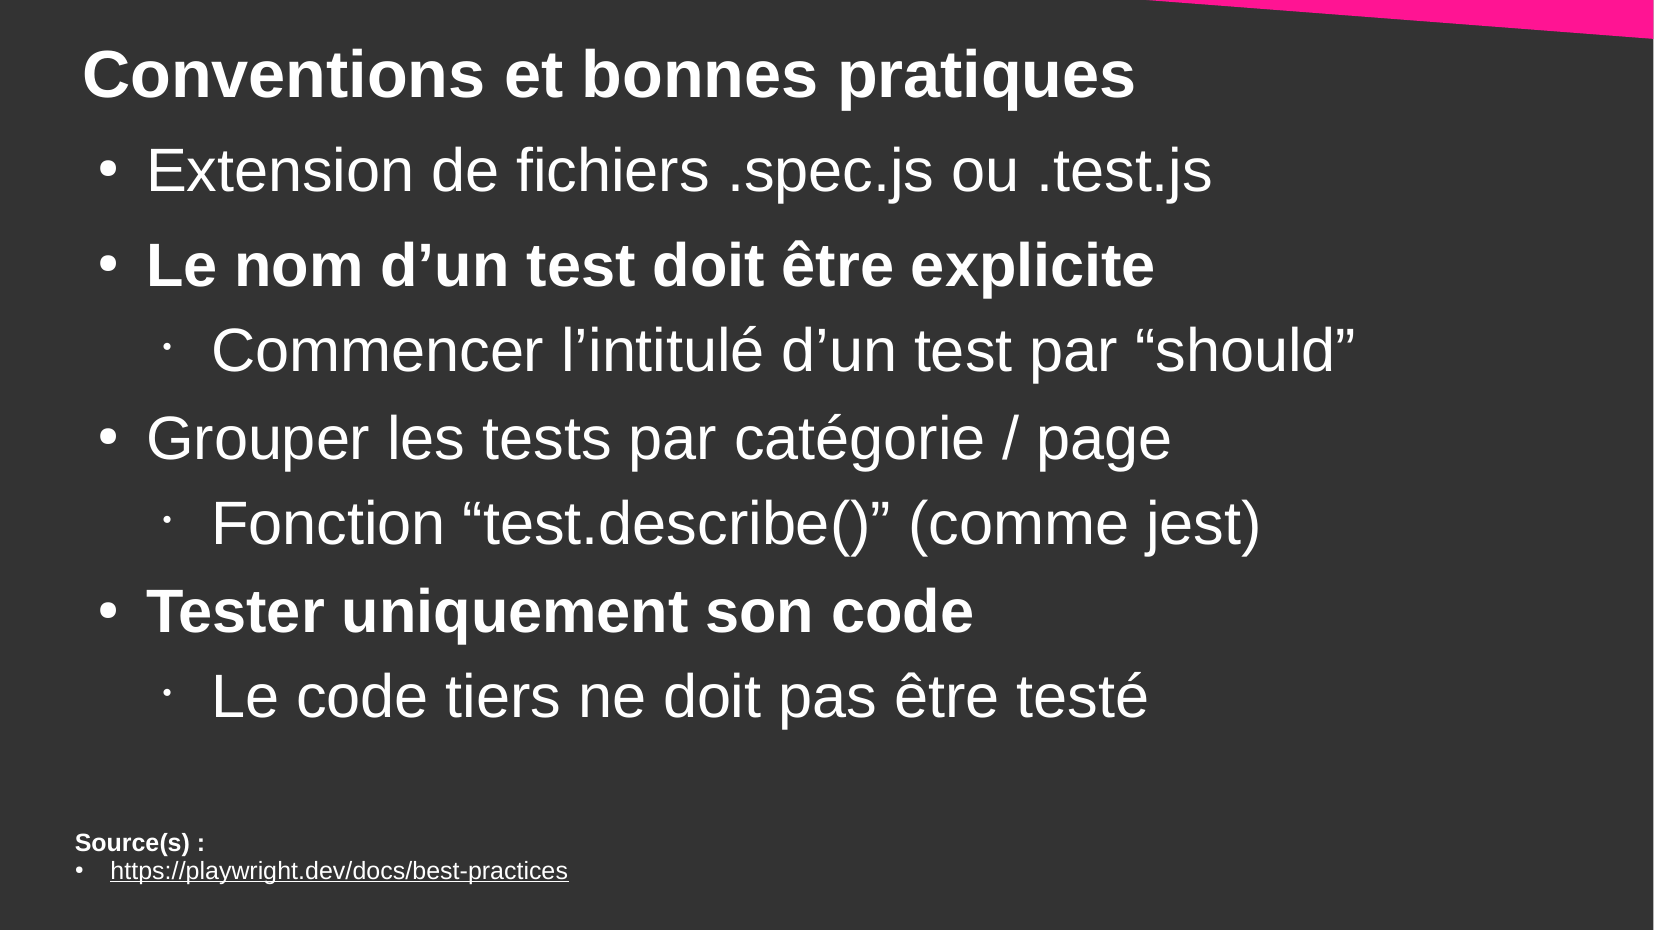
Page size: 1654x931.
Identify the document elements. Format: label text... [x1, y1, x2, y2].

list Extension de fichiers .spec.js ou .test.js Le nom d’un test doit être explicite Commencer l’intitulé d’un test par “should” Grouper les tests par catégorie / page Fonction “test.describe()” (comme jest) Tester uniquement son code Le code tiers ne doit pas être testé [80, 135, 1620, 739]
title Conventions et bonnes pratiques [82, 37, 1571, 112]
text_box [1146, 0, 1654, 39]
text_box Source(s) : https://playwright.dev/docs/best-practices [60, 821, 1546, 906]
